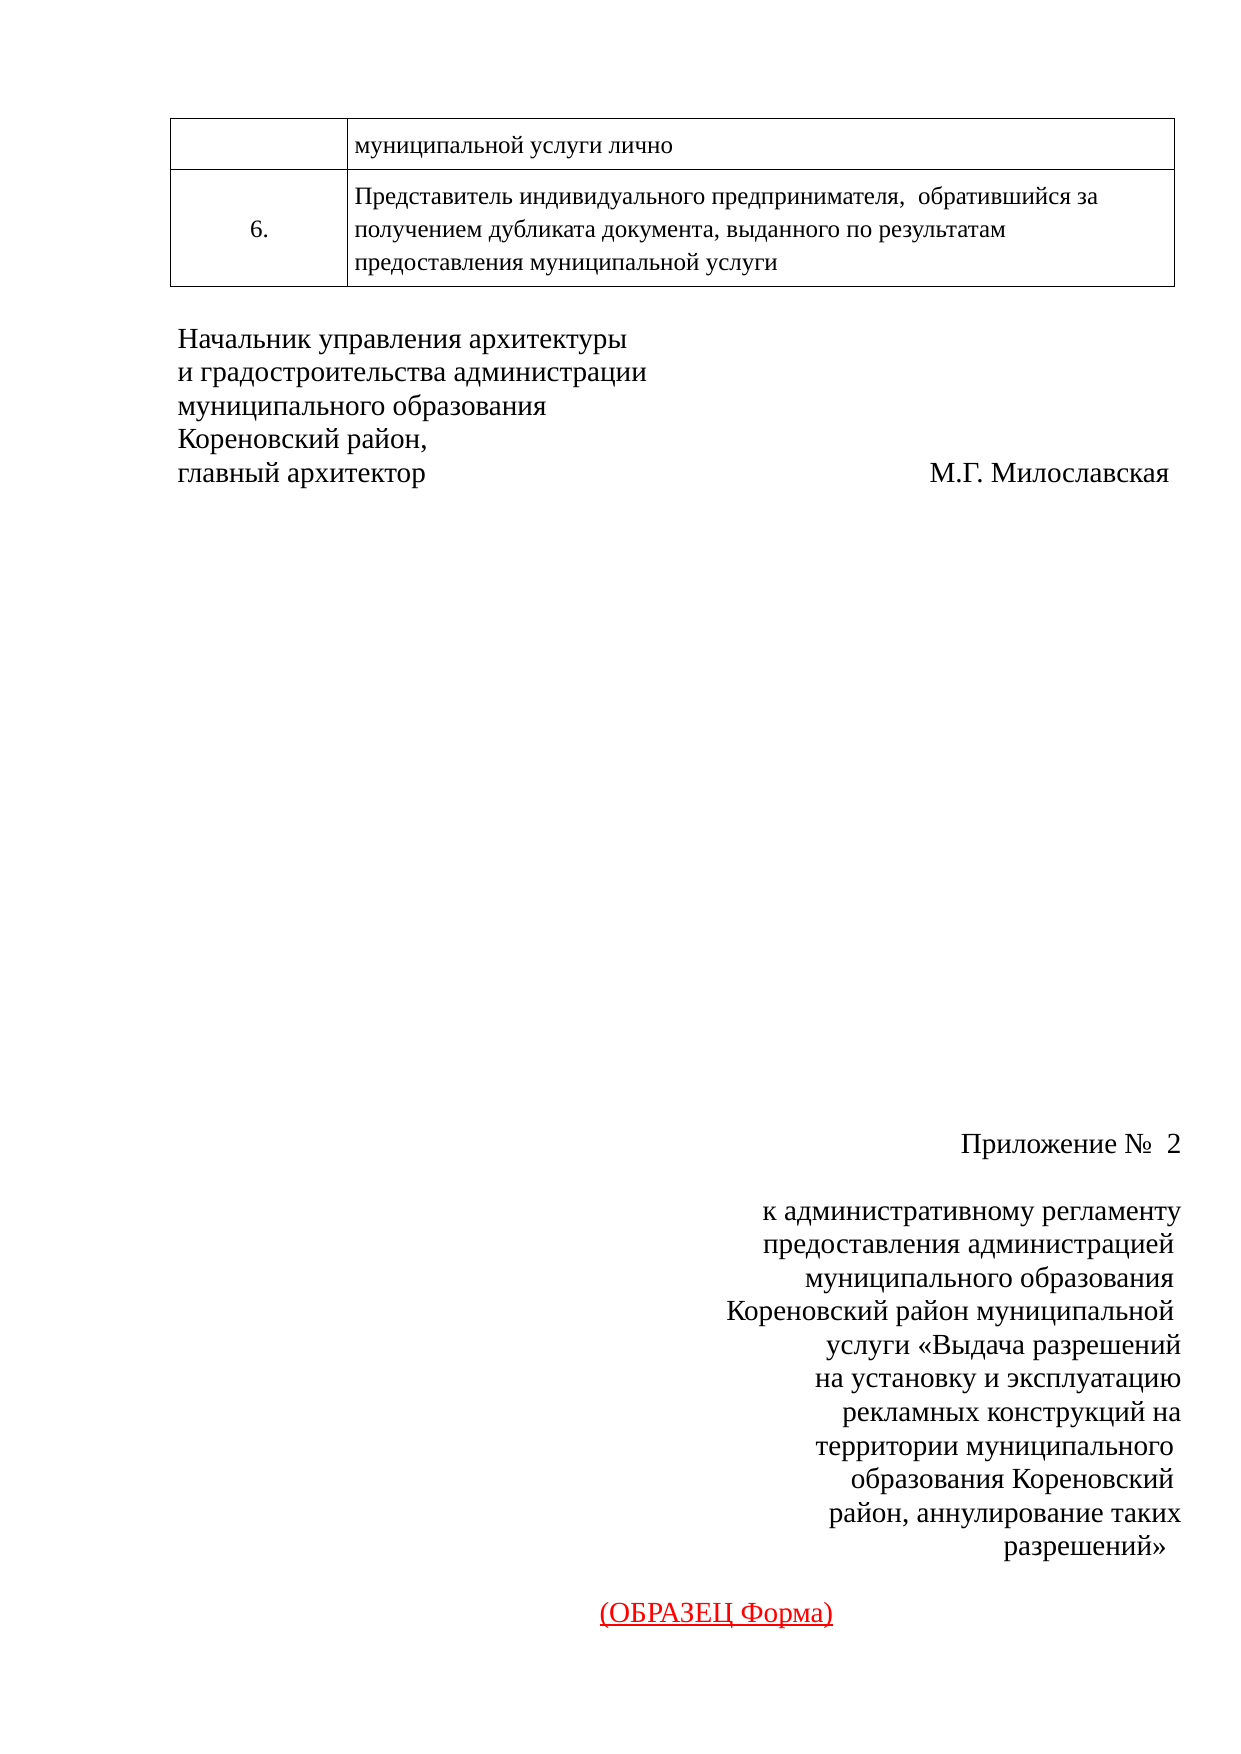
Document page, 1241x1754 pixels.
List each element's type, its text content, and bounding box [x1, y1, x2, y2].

text Начальник управления архитектуры [177, 321, 1181, 354]
text услуги «Выдача разрешений [177, 1327, 1181, 1361]
text муниципального образования [177, 388, 1181, 421]
text и градостроительства администрации [177, 354, 1181, 388]
text Кореновский район муниципальной [177, 1293, 1181, 1327]
text к административному регламенту [177, 1193, 1181, 1226]
text Кореновский район, [177, 421, 1181, 455]
text разрешений» [177, 1528, 1181, 1562]
table_cell Представитель индивидуального предпринимателя, обратившийся за получением дубликата документа, выданного по результатам предоставления муниципальной услуги [348, 170, 1174, 286]
table_cell 6. [171, 170, 347, 286]
table_cell муниципальной услуги лично [348, 119, 1174, 169]
text муниципального образования [177, 1260, 1181, 1293]
text на установку и эксплуатацию [177, 1361, 1181, 1394]
text главный архитектор М.Г. Милославская [177, 455, 1181, 488]
text район, аннулирование таких [177, 1495, 1181, 1528]
table_cell [171, 119, 347, 169]
text образования Кореновский [177, 1461, 1181, 1495]
text Приложение № 2 [177, 1126, 1181, 1159]
text рекламных конструкций на [177, 1394, 1181, 1428]
text территории муниципального [177, 1428, 1181, 1461]
text (ОБРАЗЕЦ Форма) [177, 1595, 1181, 1629]
text предоставления администрацией [177, 1226, 1181, 1260]
